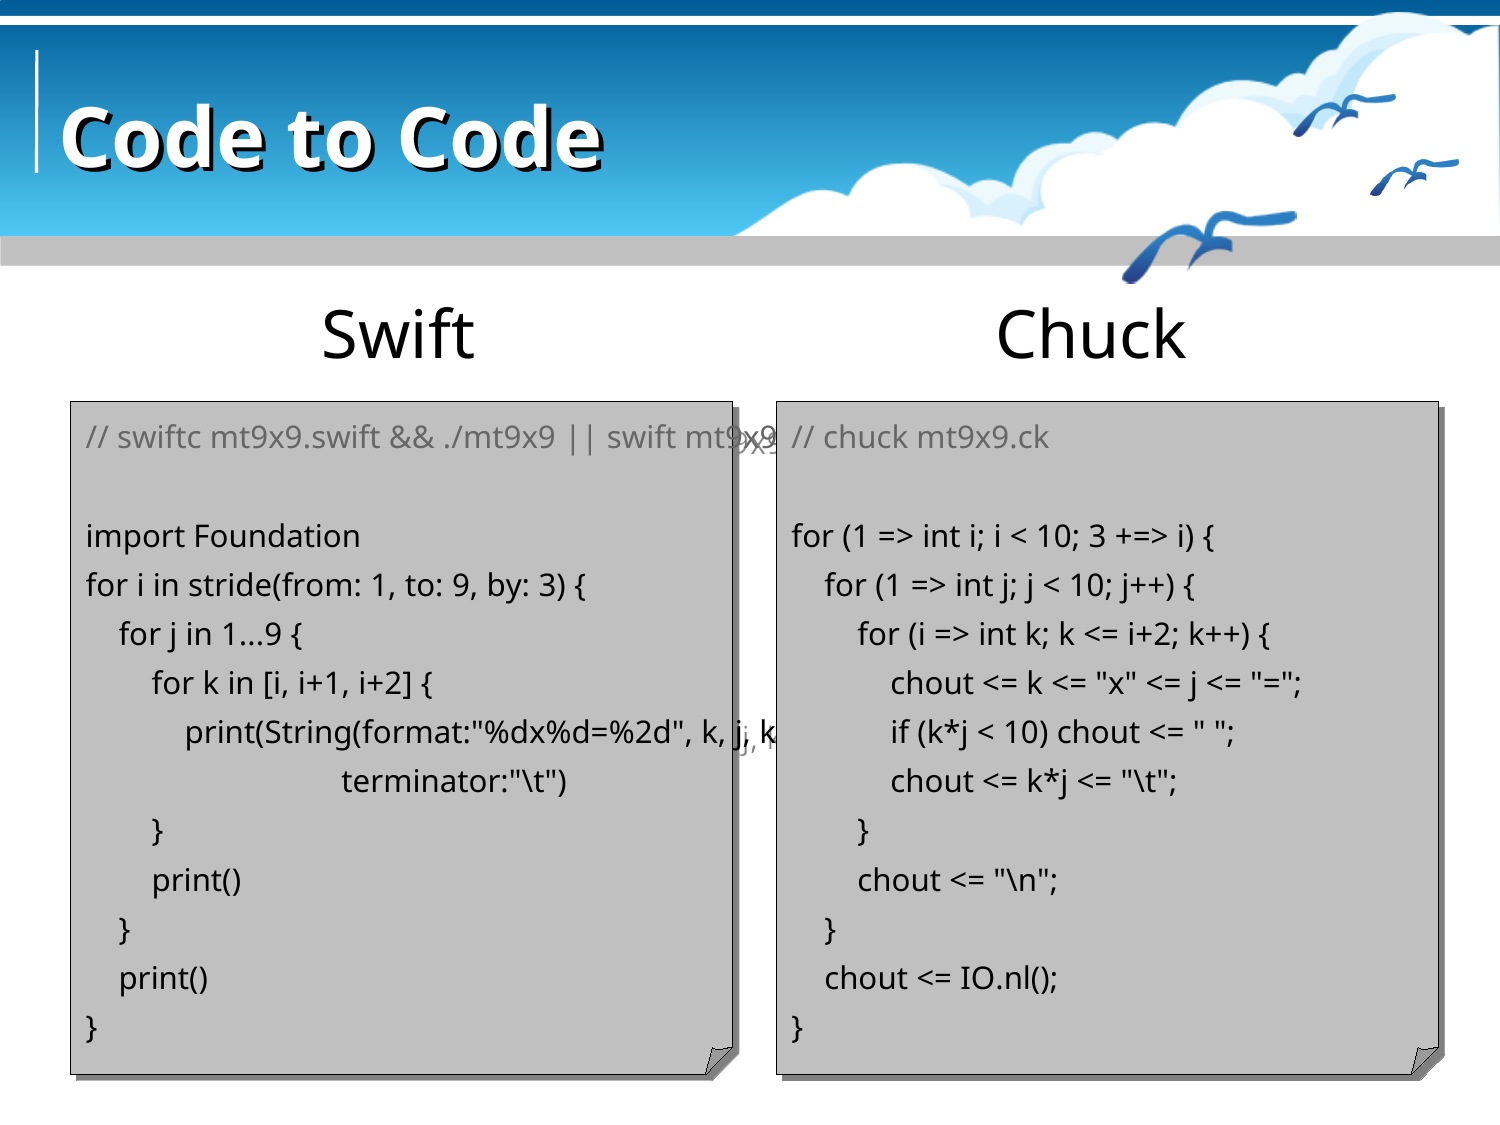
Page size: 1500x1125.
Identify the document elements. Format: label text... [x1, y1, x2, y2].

title Code to Code [59, 86, 1465, 186]
text_box Chuck [980, 283, 1252, 388]
picture [730, 12, 1500, 284]
text_box // chuck mt9x9.ck for (1 => int i; i < 10; 3 +=> i) { for (1 => int j; j < 10; j++) { for (i => int k; k <= i+2; k++) { chout <= k <= "x" <= j <= "="; if (k*j < 10) chout <= " "; chout <= k*j <= "\t"; } chout <= "\n"; } chout <= IO.nl(); } [776, 401, 1439, 1075]
text_box // swiftc mt9x9.swift && ./mt9x9 || swift mt9x9.swift import Foundation for i in stride(from: 1, to: 9, by: 3) { for j in 1...9 { for k in [i, i+1, i+2] { print(String(format:"%dx%d=%2d", k, j, k*j), terminator:"\t") } print() } print() } [70, 401, 733, 1075]
text_box Swift [307, 283, 544, 388]
